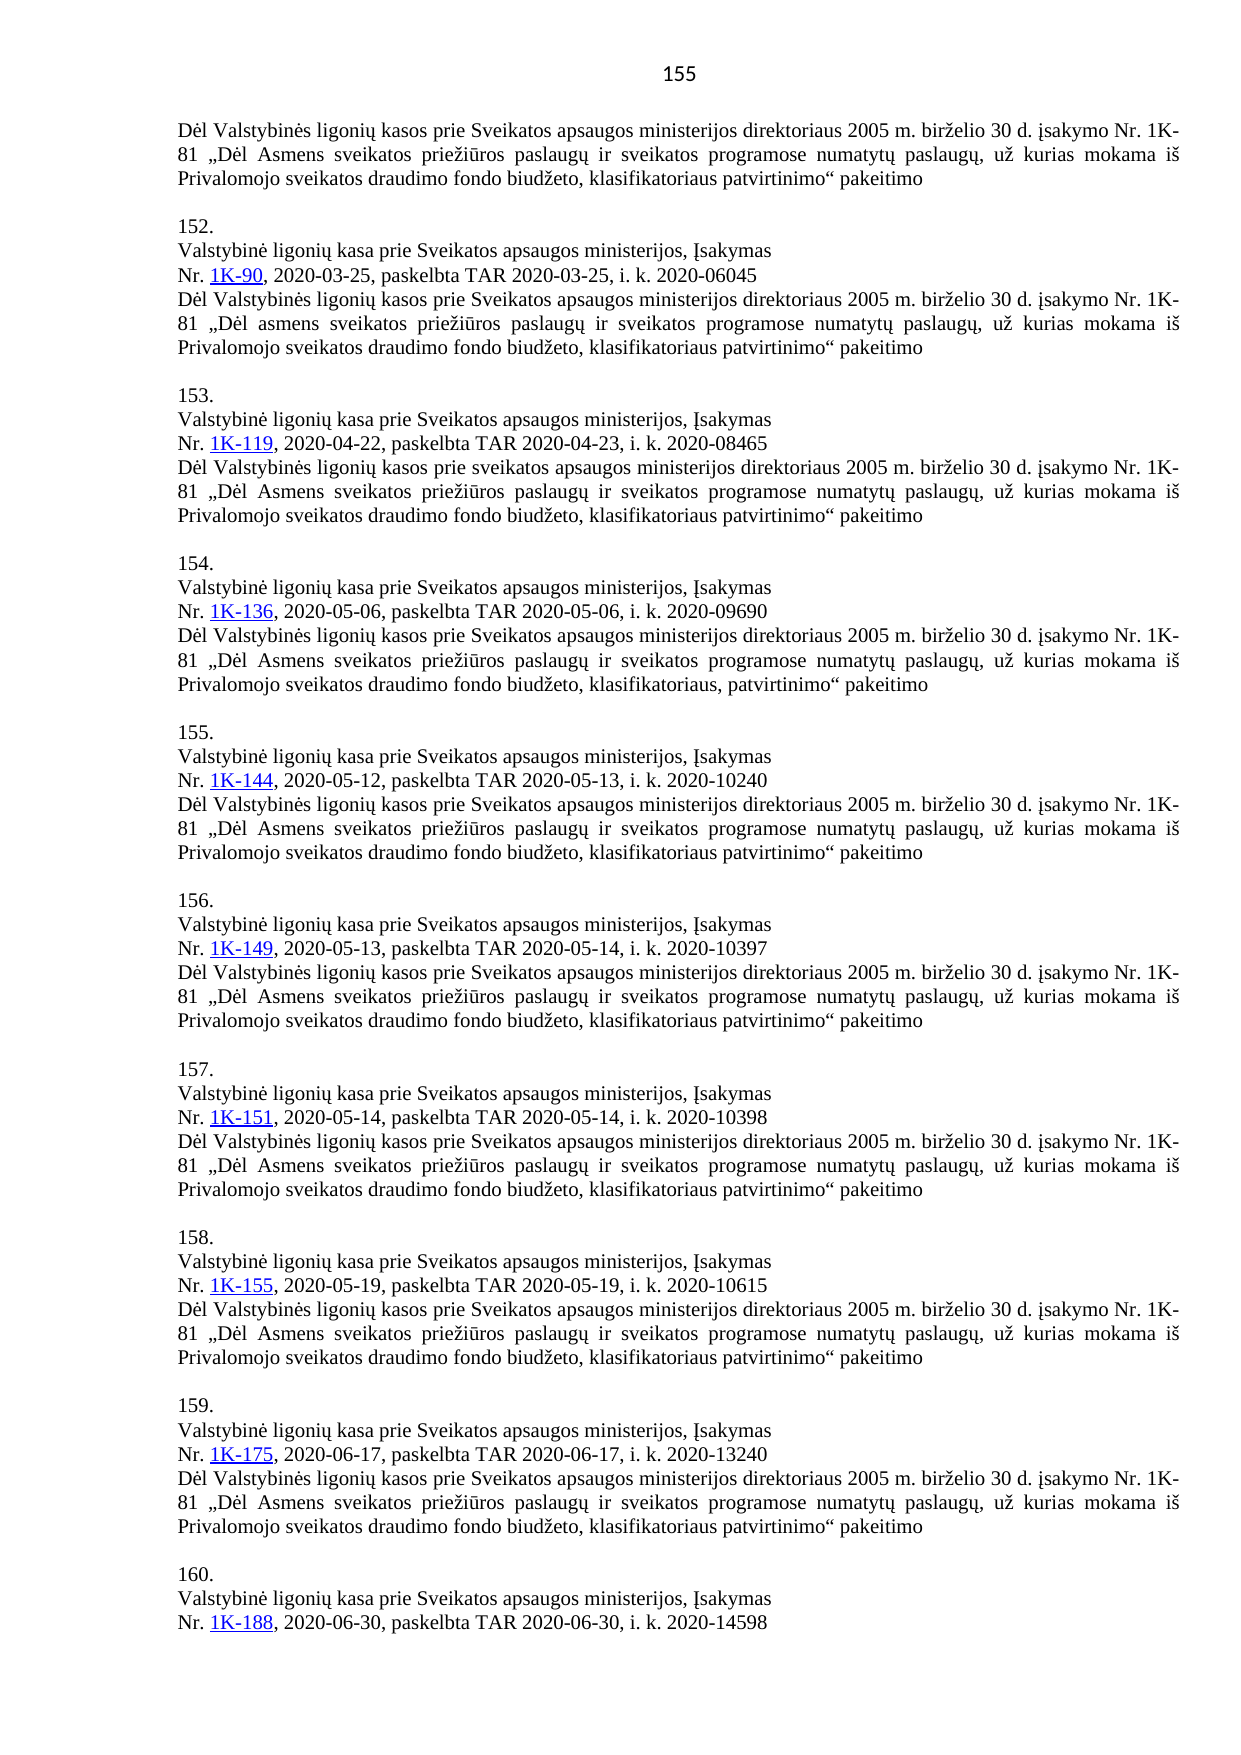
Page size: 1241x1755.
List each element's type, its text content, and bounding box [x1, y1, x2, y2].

text Valstybinė ligonių kasa prie Sveikatos apsaugos ministerijos, Įsakymas [177, 238, 1181, 262]
text Valstybinė ligonių kasa prie Sveikatos apsaugos ministerijos, Įsakymas [177, 744, 1181, 768]
text Dėl Valstybinės ligonių kasos prie Sveikatos apsaugos ministerijos direktoriaus 2005 m. birželio 30 d. įsakymo Nr. 1K-81 „Dėl Asmens sveikatos priežiūros paslaugų ir sveikatos programose numatytų paslaugų, už kurias mokama iš Privalomojo sveikatos draudimo fondo biudžeto, klasifikatoriaus patvirtinimo“ pakeitimo [177, 1129, 1181, 1201]
text Nr. 1K-188, 2020-06-30, paskelbta TAR 2020-06-30, i. k. 2020-14598 [177, 1610, 1181, 1634]
text 155. [177, 720, 1181, 744]
text 152. [177, 214, 1181, 238]
text Dėl Valstybinės ligonių kasos prie Sveikatos apsaugos ministerijos direktoriaus 2005 m. birželio 30 d. įsakymo Nr. 1K-81 „Dėl Asmens sveikatos priežiūros paslaugų ir sveikatos programose numatytų paslaugų, už kurias mokama iš Privalomojo sveikatos draudimo fondo biudžeto, klasifikatoriaus patvirtinimo“ pakeitimo [177, 792, 1181, 864]
text Dėl Valstybinės ligonių kasos prie Sveikatos apsaugos ministerijos direktoriaus 2005 m. birželio 30 d. įsakymo Nr. 1K-81 „Dėl Asmens sveikatos priežiūros paslaugų ir sveikatos programose numatytų paslaugų, už kurias mokama iš Privalomojo sveikatos draudimo fondo biudžeto, klasifikatoriaus patvirtinimo“ pakeitimo [177, 118, 1181, 190]
text Valstybinė ligonių kasa prie Sveikatos apsaugos ministerijos, Įsakymas [177, 912, 1181, 936]
text 153. [177, 383, 1181, 407]
text Valstybinė ligonių kasa prie Sveikatos apsaugos ministerijos, Įsakymas [177, 1586, 1181, 1610]
text Valstybinė ligonių kasa prie Sveikatos apsaugos ministerijos, Įsakymas [177, 1081, 1181, 1105]
text 156. [177, 888, 1181, 912]
text Nr. 1K-90, 2020-03-25, paskelbta TAR 2020-03-25, i. k. 2020-06045 [177, 262, 1181, 287]
text 160. [177, 1562, 1181, 1586]
text 159. [177, 1393, 1181, 1417]
text Dėl Valstybinės ligonių kasos prie Sveikatos apsaugos ministerijos direktoriaus 2005 m. birželio 30 d. įsakymo Nr. 1K-81 „Dėl Asmens sveikatos priežiūros paslaugų ir sveikatos programose numatytų paslaugų, už kurias mokama iš Privalomojo sveikatos draudimo fondo biudžeto, klasifikatoriaus patvirtinimo“ pakeitimo [177, 1297, 1181, 1369]
text 158. [177, 1225, 1181, 1249]
text Nr. 1K-175, 2020-06-17, paskelbta TAR 2020-06-17, i. k. 2020-13240 [177, 1442, 1181, 1466]
text Nr. 1K-151, 2020-05-14, paskelbta TAR 2020-05-14, i. k. 2020-10398 [177, 1105, 1181, 1129]
text Nr. 1K-149, 2020-05-13, paskelbta TAR 2020-05-14, i. k. 2020-10397 [177, 936, 1181, 960]
text Valstybinė ligonių kasa prie Sveikatos apsaugos ministerijos, Įsakymas [177, 575, 1181, 599]
text Valstybinė ligonių kasa prie Sveikatos apsaugos ministerijos, Įsakymas [177, 407, 1181, 431]
text Dėl Valstybinės ligonių kasos prie sveikatos apsaugos ministerijos direktoriaus 2005 m. birželio 30 d. įsakymo Nr. 1K-81 „Dėl Asmens sveikatos priežiūros paslaugų ir sveikatos programose numatytų paslaugų, už kurias mokama iš Privalomojo sveikatos draudimo fondo biudžeto, klasifikatoriaus patvirtinimo“ pakeitimo [177, 455, 1181, 527]
text Nr. 1K-119, 2020-04-22, paskelbta TAR 2020-04-23, i. k. 2020-08465 [177, 431, 1181, 455]
text Dėl Valstybinės ligonių kasos prie Sveikatos apsaugos ministerijos direktoriaus 2005 m. birželio 30 d. įsakymo Nr. 1K-81 „Dėl asmens sveikatos priežiūros paslaugų ir sveikatos programose numatytų paslaugų, už kurias mokama iš Privalomojo sveikatos draudimo fondo biudžeto, klasifikatoriaus patvirtinimo“ pakeitimo [177, 287, 1181, 359]
text Valstybinė ligonių kasa prie Sveikatos apsaugos ministerijos, Įsakymas [177, 1249, 1181, 1273]
text Dėl Valstybinės ligonių kasos prie Sveikatos apsaugos ministerijos direktoriaus 2005 m. birželio 30 d. įsakymo Nr. 1K-81 „Dėl Asmens sveikatos priežiūros paslaugų ir sveikatos programose numatytų paslaugų, už kurias mokama iš Privalomojo sveikatos draudimo fondo biudžeto, klasifikatoriaus patvirtinimo“ pakeitimo [177, 960, 1181, 1032]
text Dėl Valstybinės ligonių kasos prie Sveikatos apsaugos ministerijos direktoriaus 2005 m. birželio 30 d. įsakymo Nr. 1K-81 „Dėl Asmens sveikatos priežiūros paslaugų ir sveikatos programose numatytų paslaugų, už kurias mokama iš Privalomojo sveikatos draudimo fondo biudžeto, klasifikatoriaus patvirtinimo“ pakeitimo [177, 1466, 1181, 1538]
text Dėl Valstybinės ligonių kasos prie Sveikatos apsaugos ministerijos direktoriaus 2005 m. birželio 30 d. įsakymo Nr. 1K-81 „Dėl Asmens sveikatos priežiūros paslaugų ir sveikatos programose numatytų paslaugų, už kurias mokama iš Privalomojo sveikatos draudimo fondo biudžeto, klasifikatoriaus, patvirtinimo“ pakeitimo [177, 623, 1181, 696]
text Nr. 1K-144, 2020-05-12, paskelbta TAR 2020-05-13, i. k. 2020-10240 [177, 768, 1181, 792]
text 154. [177, 551, 1181, 575]
text 157. [177, 1057, 1181, 1081]
text Nr. 1K-136, 2020-05-06, paskelbta TAR 2020-05-06, i. k. 2020-09690 [177, 599, 1181, 623]
text Valstybinė ligonių kasa prie Sveikatos apsaugos ministerijos, Įsakymas [177, 1417, 1181, 1442]
text Nr. 1K-155, 2020-05-19, paskelbta TAR 2020-05-19, i. k. 2020-10615 [177, 1273, 1181, 1297]
